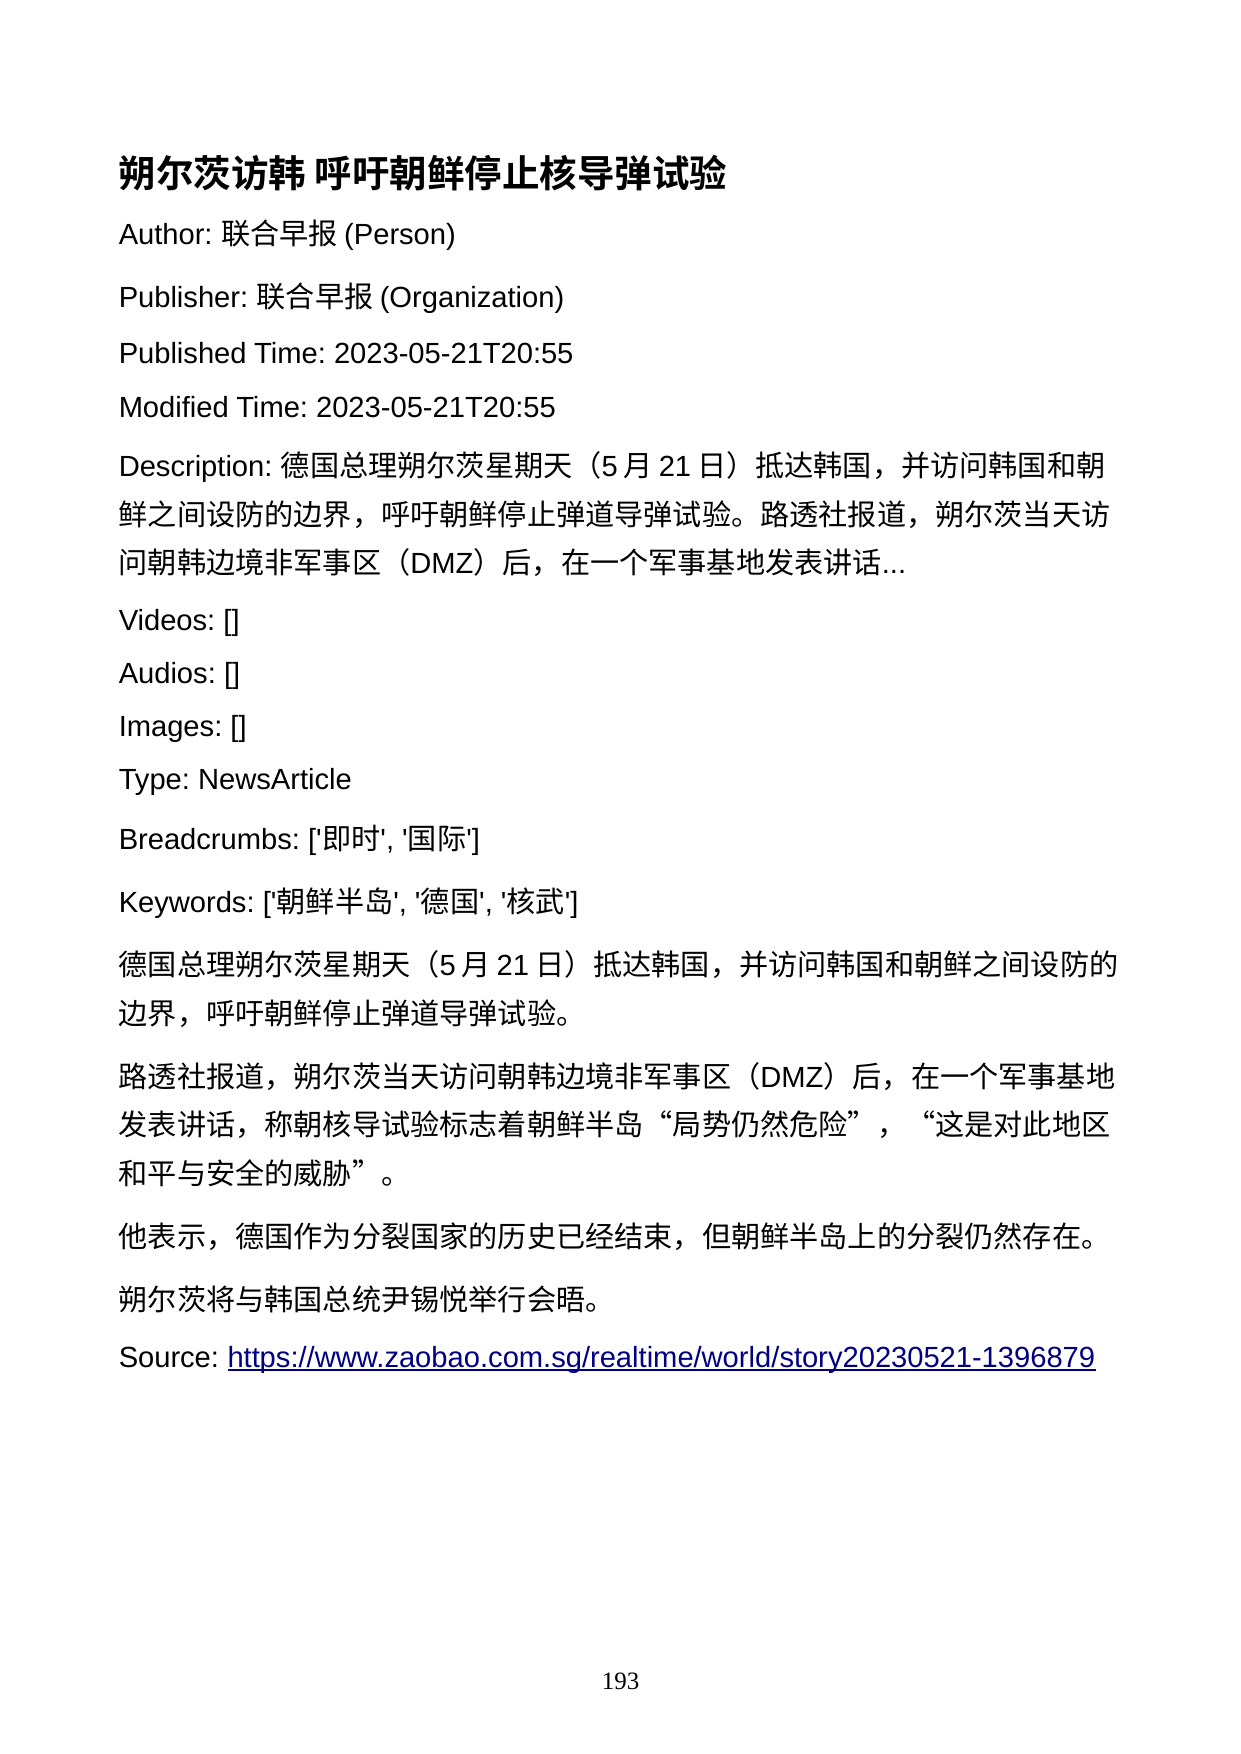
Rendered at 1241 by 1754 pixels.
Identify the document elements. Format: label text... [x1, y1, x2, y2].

text Type: NewsArticle [118, 762, 1122, 796]
text Keywords: ['朝鲜半岛', '德国', '核武'] [118, 879, 1122, 921]
text Published Time: 2023-05-21T20:55 [118, 337, 1122, 370]
text Author: 联合早报 (Person) [118, 210, 1122, 253]
subtitle 朔尔茨访韩 呼吁朝鲜停止核导弹试验 [118, 143, 1122, 198]
text Videos: [] [118, 603, 1122, 637]
text 他表示，德国作为分裂国家的历史已经结束，但朝鲜半岛上的分裂仍然存在。 [118, 1214, 1122, 1256]
text Source: https://www.zaobao.com.sg/realtime/world/story20230521-1396879 [118, 1340, 1122, 1373]
text 路透社报道，朔尔茨当天访问朝韩边境非军事区（DMZ）后，在一个军事基地发表讲话，称朝核导试验标志着朝鲜半岛“局势仍然危险”，“这是对此地区和平与安全的威胁”。 [118, 1053, 1122, 1193]
text Description: 德国总理朔尔茨星期天（5月21日）抵达韩国，并访问韩国和朝鲜之间设防的边界，呼吁朝鲜停止弹道导弹试验。路透社报道，朔尔茨当天访问朝韩边境非军事区（DMZ）后，在一个军事基地发表讲话... [118, 443, 1122, 582]
text Audios: [] [118, 656, 1122, 690]
text Breadcrumbs: ['即时', '国际'] [118, 816, 1122, 858]
text Modified Time: 2023-05-21T20:55 [118, 390, 1122, 423]
text Images: [] [118, 709, 1122, 743]
text Publisher: 联合早报 (Organization) [118, 273, 1122, 316]
text 朔尔茨将与韩国总统尹锡悦举行会晤。 [118, 1277, 1122, 1319]
text 德国总理朔尔茨星期天（5月21日）抵达韩国，并访问韩国和朝鲜之间设防的边界，呼吁朝鲜停止弹道导弹试验。 [118, 942, 1122, 1033]
